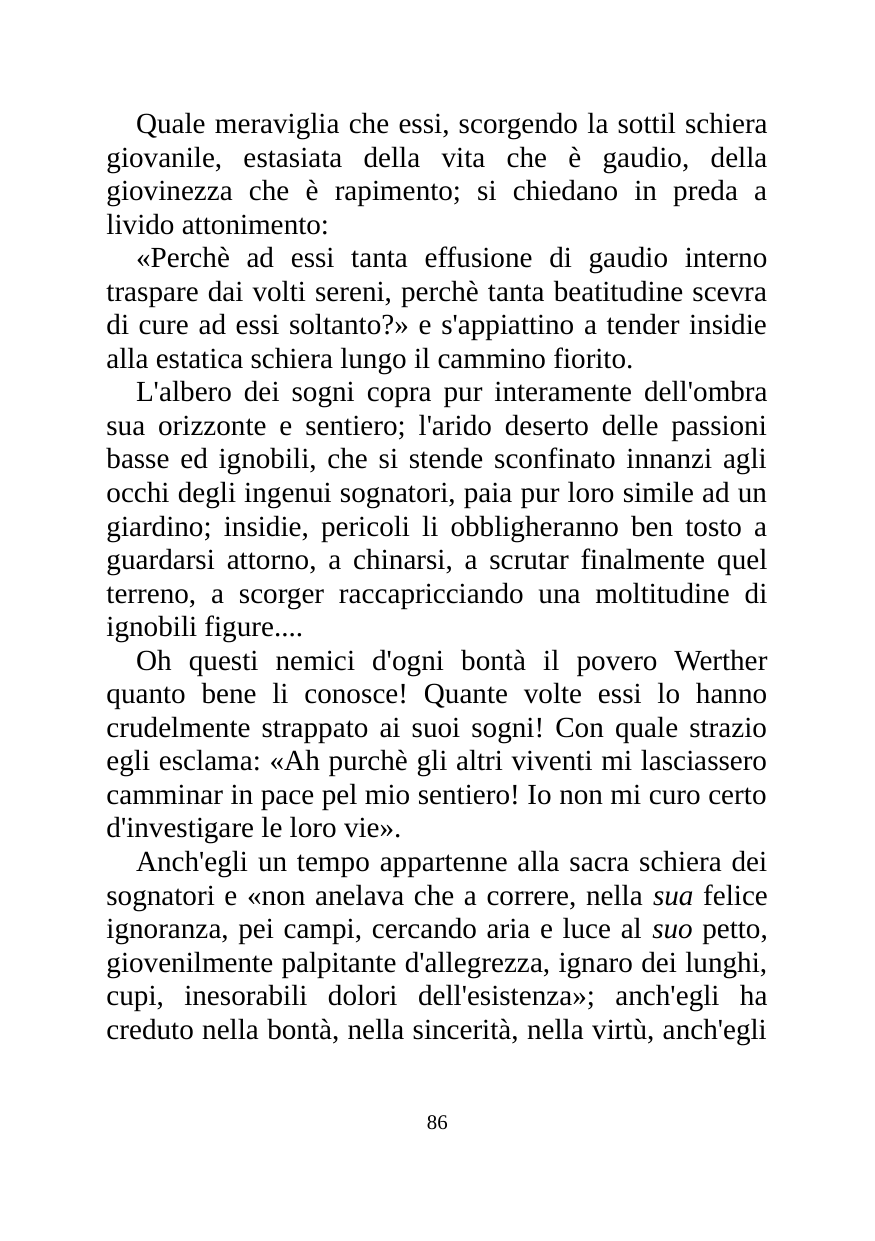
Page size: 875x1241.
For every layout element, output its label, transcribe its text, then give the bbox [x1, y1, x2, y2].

text L'albero dei sogni copra pur interamente dell'ombra sua orizzonte e sentiero; l'arido deserto delle passioni basse ed ignobili, che si stende sconfinato innanzi agli occhi degli ingenui sognatori, paia pur loro simile ad un giardino; insidie, pericoli li obbligheranno ben tosto a guardarsi attorno, a chinarsi, a scrutar finalmente quel terreno, a scorger raccapricciando una moltitudine di ignobili figure.... [106, 374, 768, 643]
text Oh questi nemici d'ogni bontà il povero Werther quanto bene li conosce! Quante volte essi lo hanno crudelmente strappato ai suoi sogni! Con quale strazio egli esclama: «Ah purchè gli altri viventi mi lasciassero camminar in pace pel mio sentiero! Io non mi curo certo d'investigare le loro vie». [106, 643, 768, 844]
text «Perchè ad essi tanta effusione di gaudio interno traspare dai volti sereni, perchè tanta beatitudine scevra di cure ad essi soltanto?» e s'appiattino a tender insidie alla estatica schiera lungo il cammino fiorito. [106, 240, 768, 374]
text Quale meraviglia che essi, scorgendo la sottil schiera giovanile, estasiata della vita che è gaudio, della giovinezza che è rapimento; si chiedano in preda a livido attonimento: [106, 106, 768, 240]
text Anch'egli un tempo appartenne alla sacra schiera dei sognatori e «non anelava che a correre, nella sua felice ignoranza, pei campi, cercando aria e luce al suo petto, giovenilmente palpitante d'allegrezza, ignaro dei lunghi, cupi, inesorabili dolori dell'esistenza»; anch'egli ha creduto nella bontà, nella sincerità, nella virtù, anch'egli [106, 844, 768, 1045]
